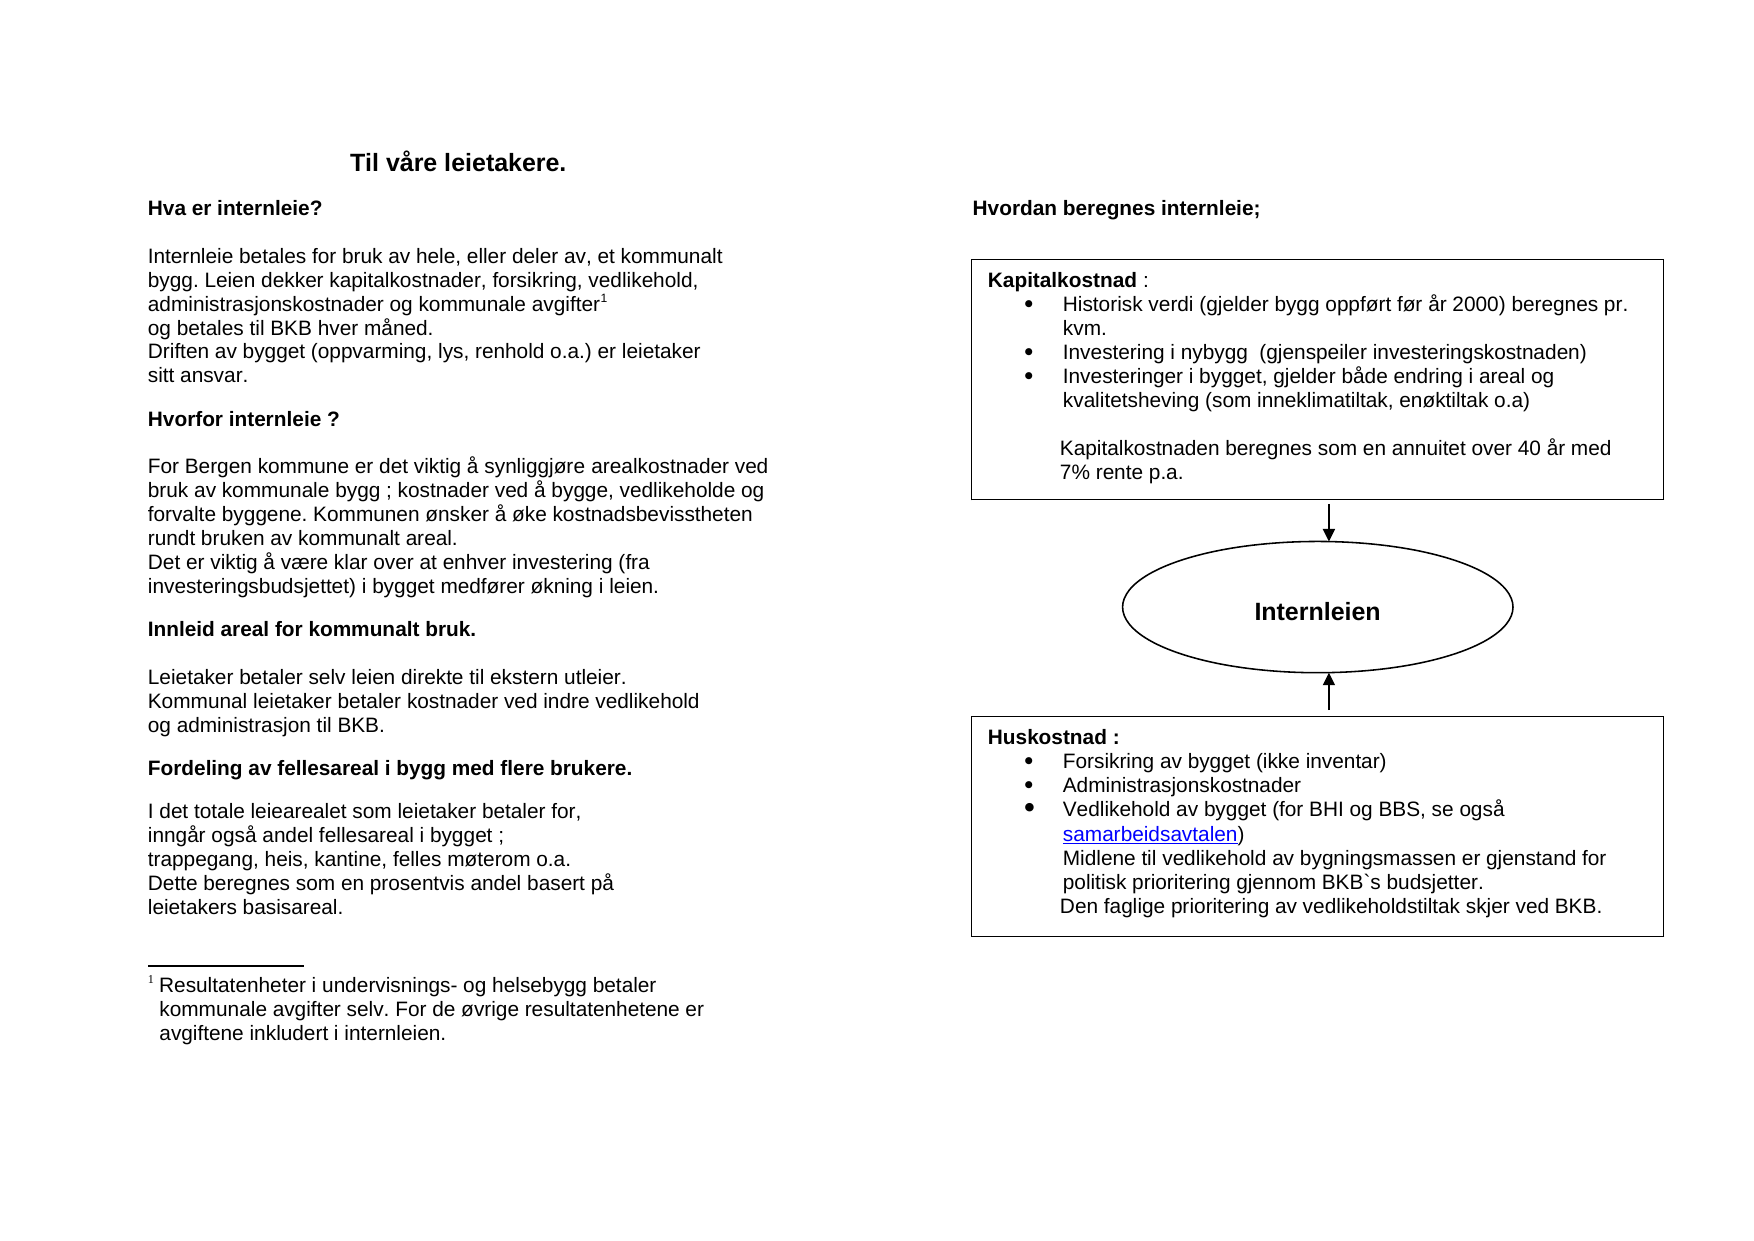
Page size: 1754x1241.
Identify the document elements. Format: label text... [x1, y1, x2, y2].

list Investeringer i bygget, gjelder både endring i areal og kvalitetsheving (som inneklimatiltak, enøktiltak o.a) [1025, 364, 1648, 436]
list Forsikring av bygget (ikke inventar) [1025, 749, 1648, 773]
subtitle Hva er internleie? [148, 196, 769, 243]
text Kapitalkostnaden beregnes som en annuitet over 40 år med [1025, 436, 1648, 460]
text Huskostnad : [988, 725, 1648, 749]
title Til våre leietakere. [148, 148, 769, 176]
text avgiftene inkludert i internleien. [148, 1021, 769, 1092]
text Leietaker betaler selv leien direkte til ekstern utleier. [148, 665, 769, 689]
text I det totale leiearealet som leietaker betaler for, [148, 799, 769, 823]
text og betales til BKB hver måned. [148, 315, 769, 339]
text Hvordan beregnes internleie; [899, 196, 1706, 219]
text Internleie betales for bruk av hele, eller deler av, et kommunalt bygg. Leien dekker kapitalkostnader, forsikring, vedlikehold, administrasjonskostnader og kommunale avgifter [148, 243, 769, 315]
text og administrasjon til BKB. [148, 713, 769, 737]
text Resultatenheter i undervisnings- og helsebygg betaler kommunale avgifter selv. For de øvrige resultatenhetene er [148, 972, 769, 1021]
text Kapitalkostnad : [988, 268, 1648, 292]
text inngår også andel fellesareal i bygget ; [148, 823, 769, 847]
list Vedlikehold av bygget (for BHI og BBS, se også samarbeidsavtalen) Midlene til vedlikehold av bygningsmassen er gjenstand for politisk prioritering gjennom BKB`s budsjetter. [1025, 797, 1648, 894]
text Det er viktig å være klar over at enhver investering (fra investeringsbudsjettet) i bygget medfører økning i leien. [148, 550, 769, 598]
text Driften av bygget (oppvarming, lys, renhold o.a.) er leietaker [148, 339, 769, 363]
text Kommunal leietaker betaler kostnader ved indre vedlikehold [148, 689, 769, 713]
text trappegang, heis, kantine, felles møterom o.a. [148, 847, 769, 871]
text Fordeling av fellesareal i bygg med flere brukere. [148, 756, 769, 780]
text For Bergen kommune er det viktig å synliggjøre arealkostnader ved bruk av kommunale bygg ; kostnader ved å bygge, vedlikeholde og forvalte byggene. Kommunen ønsker å øke kostnadsbevisstheten rundt bruken av kommunalt areal. [148, 454, 769, 550]
text Den faglige prioritering av vedlikeholdstiltak skjer ved BKB. [1025, 894, 1648, 918]
subtitle Hvorfor internleie ? [148, 406, 769, 454]
list Administrasjonskostnader [1025, 773, 1648, 797]
text 7% rente p.a. [1025, 460, 1648, 484]
list Investering i nybygg (gjenspeiler investeringskostnaden) [1025, 340, 1648, 364]
text Dette beregnes som en prosentvis andel basert på [148, 871, 769, 895]
text Innleid areal for kommunalt bruk. [148, 617, 769, 665]
text leietakers basisareal. [148, 895, 769, 919]
list Historisk verdi (gjelder bygg oppført før år 2000) beregnes pr. kvm. [1025, 292, 1648, 340]
text sitt ansvar. [148, 363, 769, 387]
